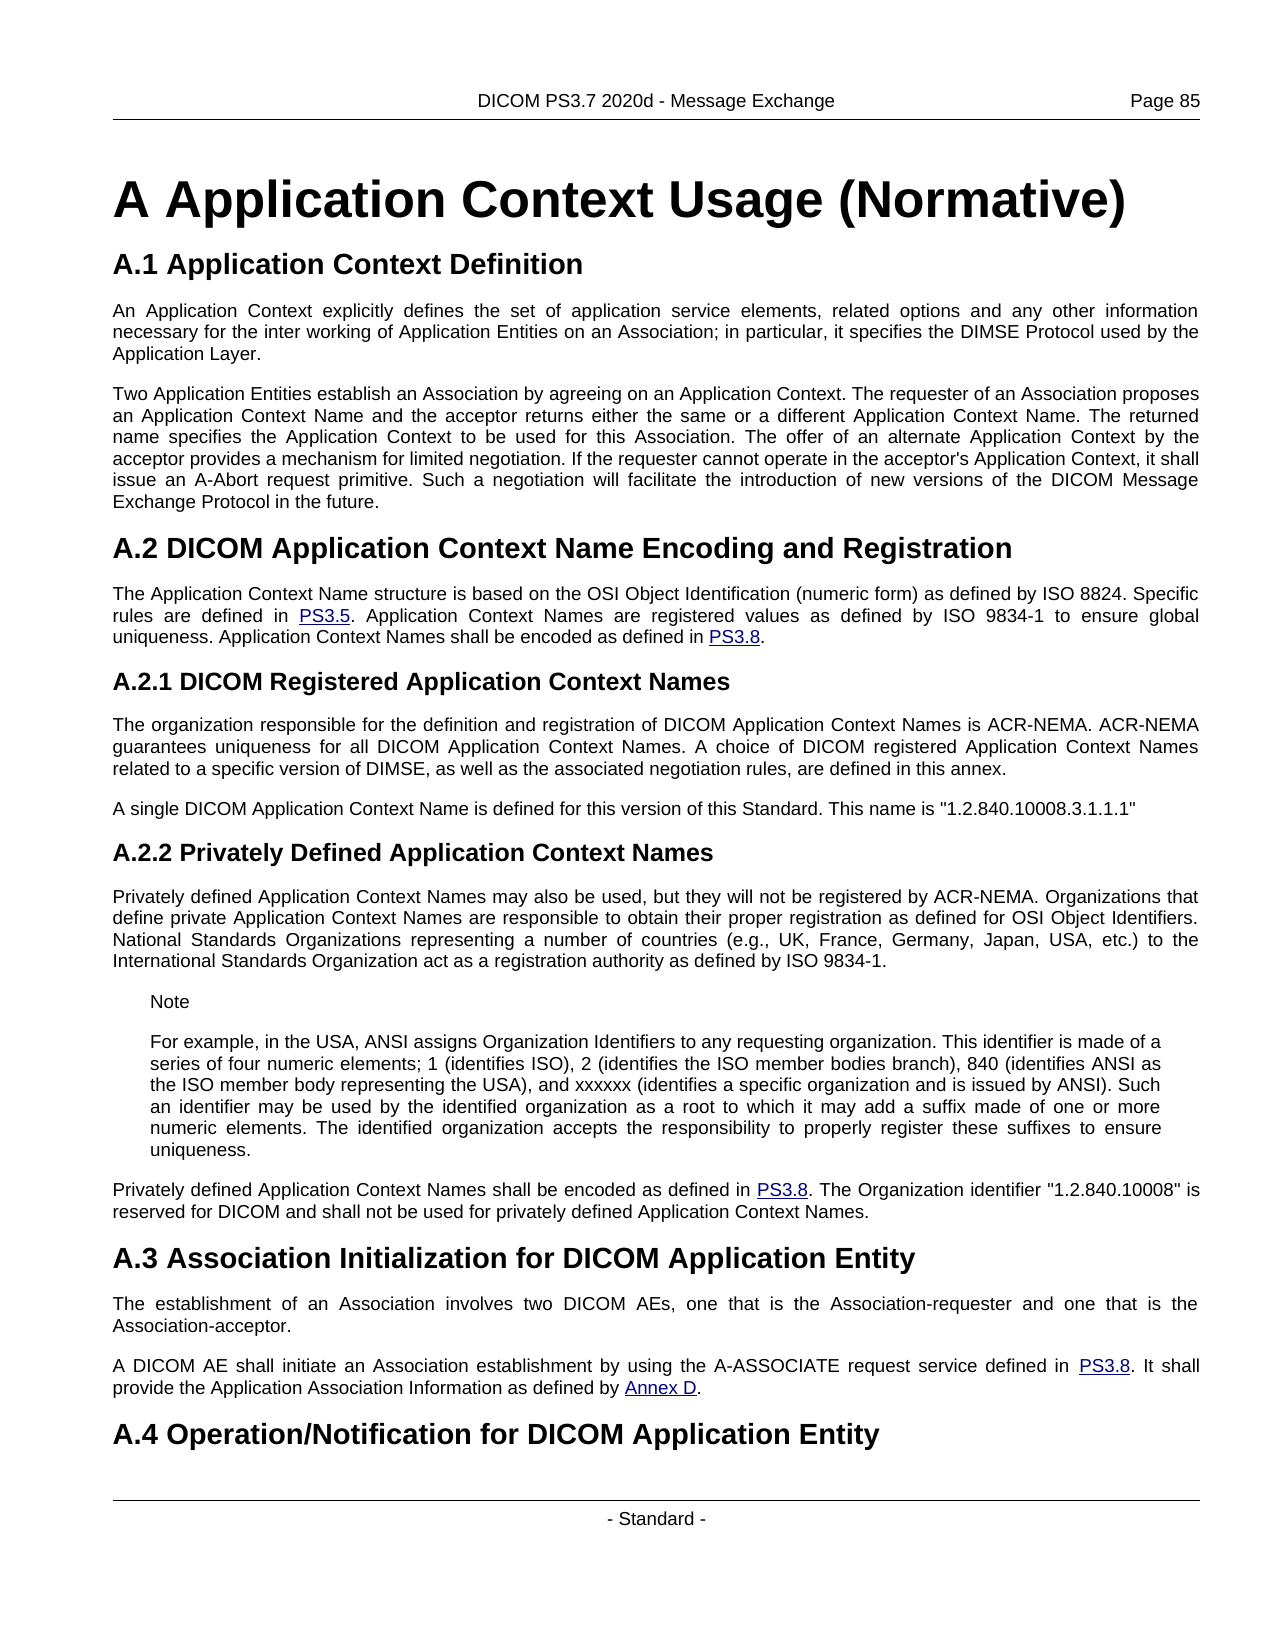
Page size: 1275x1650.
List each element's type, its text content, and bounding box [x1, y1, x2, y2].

text Privately defined Application Context Names may also be used, but they will not be registered by ACR-NEMA. Organizations that define private Application Context Names are responsible to obtain their proper registration as defined for OSI Object Identifiers. National Standards Organizations representing a number of countries (e.g., UK, France, Germany, Japan, USA, etc.) to the International Standards Organization act as a registration authority as defined by ISO 9834-1. [112, 885, 1200, 972]
text A.2.1 DICOM Registered Application Context Names [112, 667, 1200, 695]
text A DICOM AE shall initiate an Association establishment by using the A-ASSOCIATE request service defined in PS3.8. It shall provide the Application Association Information as defined by Annex D. [112, 1355, 1200, 1398]
text The establishment of an Association involves two DICOM AEs, one that is the Association-requester and one that is the Association-acceptor. [112, 1293, 1200, 1336]
text A Application Context Usage (Normative) [112, 169, 1200, 228]
text The Application Context Name structure is based on the OSI Object Identification (numeric form) as defined by ISO 8824. Specific rules are defined in PS3.5. Application Context Names are registered values as defined by ISO 9834-1 to ensure global uniqueness. Application Context Names shall be encoded as defined in PS3.8. [112, 583, 1200, 648]
text Privately defined Application Context Names shall be encoded as defined in PS3.8. The Organization identifier "1.2.840.10008" is reserved for DICOM and shall not be used for privately defined Application Context Names. [112, 1179, 1200, 1222]
text A.1 Application Context Definition [112, 247, 1200, 281]
text Two Application Entities establish an Association by agreeing on an Application Context. The requester of an Association proposes an Application Context Name and the acceptor returns either the same or a different Application Context Name. The returned name specifies the Application Context to be used for this Association. The offer of an alternate Application Context by the acceptor provides a mechanism for limited negotiation. If the requester cannot operate in the acceptor's Application Context, it shall issue an A-Abort request primitive. Such a negotiation will facilitate the introduction of new versions of the DICOM Message Exchange Protocol in the future. [112, 383, 1200, 512]
text Note [150, 990, 1162, 1012]
text A.2 DICOM Application Context Name Encoding and Registration [112, 531, 1200, 564]
text For example, in the USA, ANSI assigns Organization Identifiers to any requesting organization. This identifier is made of a series of four numeric elements; 1 (identifies ISO), 2 (identifies the ISO member bodies branch), 840 (identifies ANSI as the ISO member body representing the USA), and xxxxxx (identifies a specific organization and is issued by ANSI). Such an identifier may be used by the identified organization as a root to which it may add a suffix made of one or more numeric elements. The identified organization accepts the responsibility to properly register these suffixes to ensure uniqueness. [150, 1031, 1162, 1160]
text An Application Context explicitly defines the set of application service elements, related options and any other information necessary for the inter working of Application Entities on an Association; in particular, it specifies the DIMSE Protocol used by the Application Layer. [112, 299, 1200, 364]
text A.3 Association Initialization for DICOM Application Entity [112, 1241, 1200, 1274]
text A.4 Operation/Notification for DICOM Application Entity [112, 1417, 1200, 1450]
text A single DICOM Application Context Name is defined for this version of this Standard. This name is "1.2.840.10008.3.1.1.1" [112, 798, 1200, 819]
text A.2.2 Privately Defined Application Context Names [112, 838, 1200, 867]
text The organization responsible for the definition and registration of DICOM Application Context Names is ACR-NEMA. ACR-NEMA guarantees uniqueness for all DICOM Application Context Names. A choice of DICOM registered Application Context Names related to a specific version of DIMSE, as well as the associated negotiation rules, are defined in this annex. [112, 714, 1200, 779]
